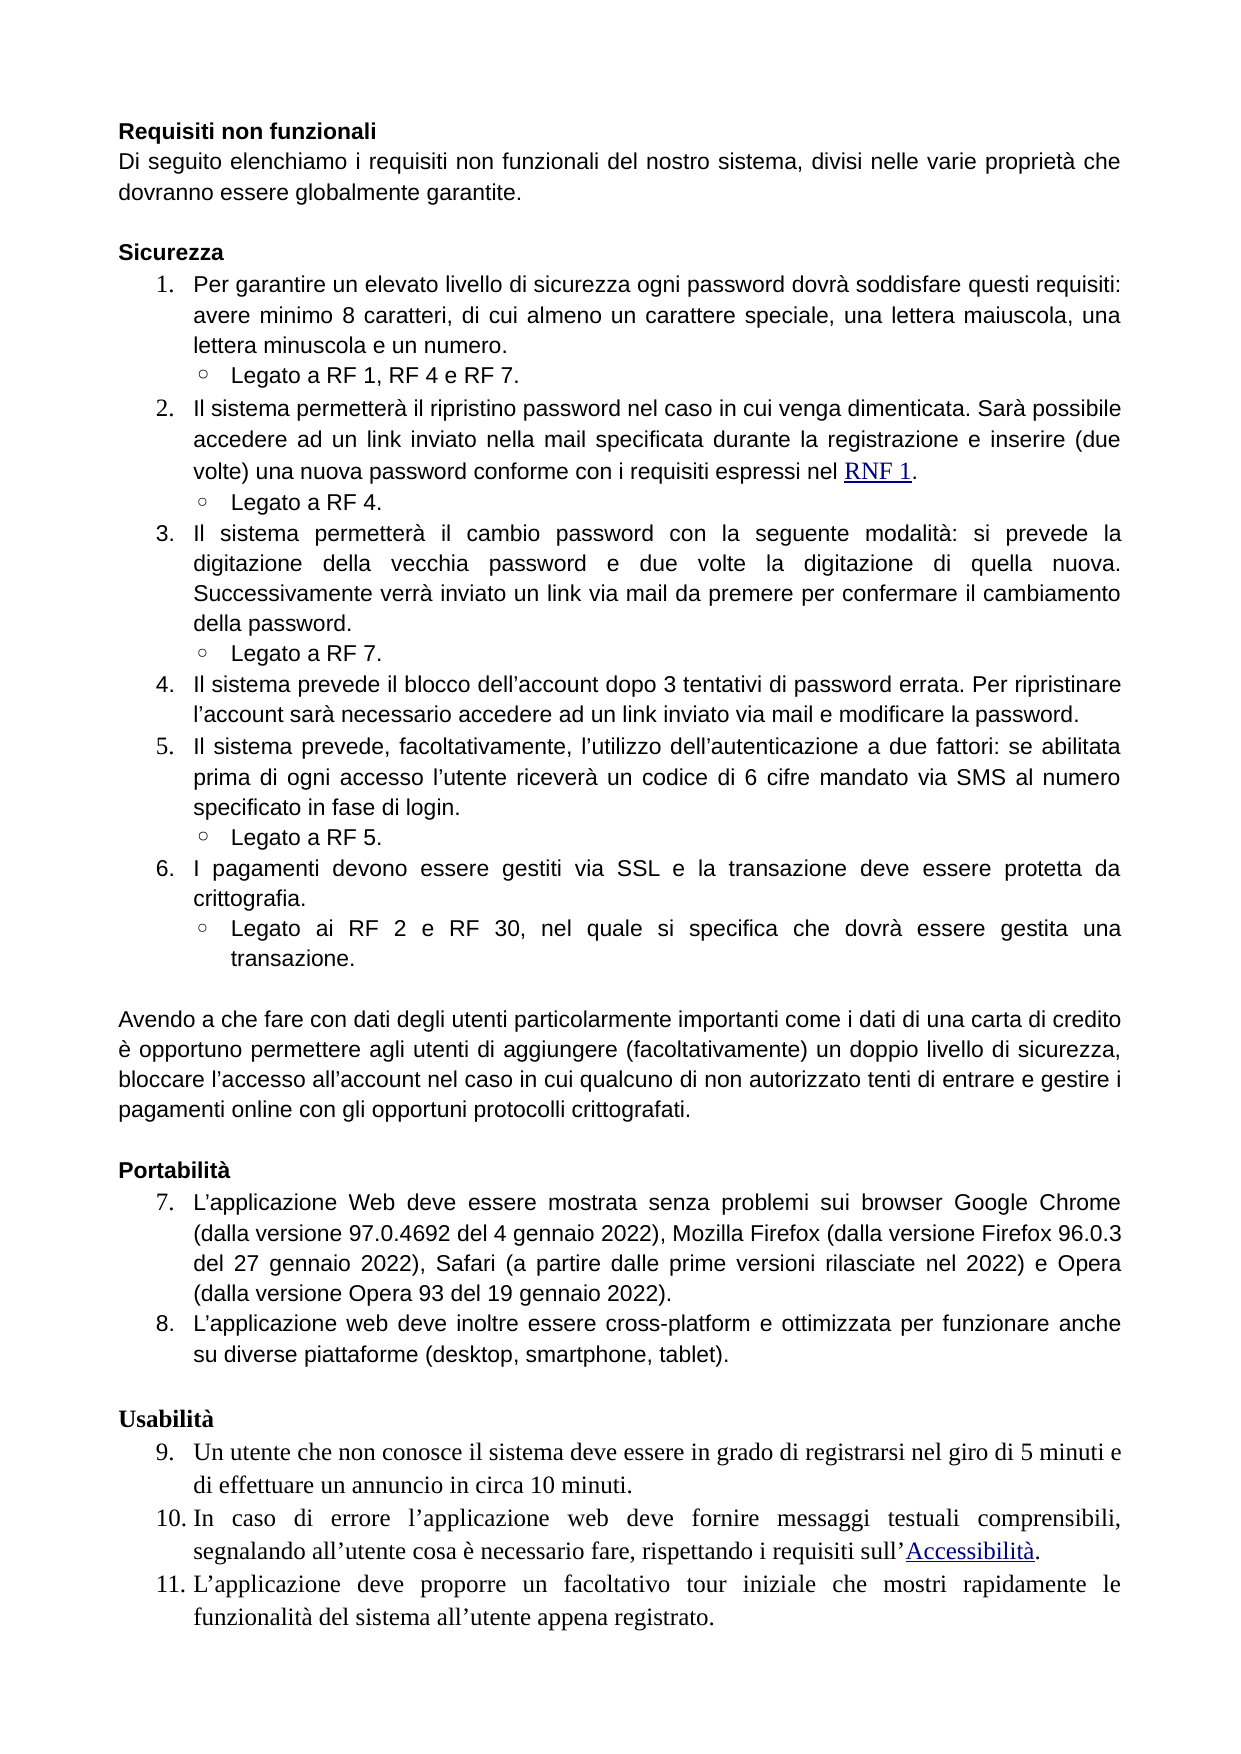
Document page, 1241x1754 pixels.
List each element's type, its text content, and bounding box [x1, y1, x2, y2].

text Usabilità [118, 1404, 1122, 1432]
list In caso di errore l’applicazione web deve fornire messaggi testuali comprensibili, segnalando all’utente cosa è necessario fare, rispettando i requisiti sull’Accessibilità. [156, 1503, 1122, 1564]
text Portabilità [118, 1157, 1122, 1183]
text Requisiti non funzionali [118, 118, 1122, 144]
list L’applicazione Web deve essere mostrata senza problemi sui browser Google Chrome (dalla versione 97.0.4692 del 4 gennaio 2022), Mozilla Firefox (dalla versione Firefox 96.0.3 del 27 gennaio 2022), Safari (a partire dalle prime versioni rilasciate nel 2022) e Opera (dalla versione Opera 93 del 19 gennaio 2022). [156, 1187, 1122, 1306]
list L’applicazione web deve inoltre essere cross-platform e ottimizzata per funzionare anche su diverse piattaforme (desktop, smartphone, tablet). [156, 1310, 1122, 1367]
text Sicurezza [118, 239, 1122, 265]
list Il sistema prevede il blocco dell’account dopo 3 tentativi di password errata. Per ripristinare l’account sarà necessario accedere ad un link inviato via mail e modificare la password. [156, 671, 1122, 727]
list Un utente che non conosce il sistema deve essere in grado di registrarsi nel giro di 5 minuti e di effettuare un annuncio in circa 10 minuti. [156, 1437, 1122, 1498]
list Il sistema prevede, facoltativamente, l’utilizzo dell’autenticazione a due fattori: se abilitata prima di ogni accesso l’utente riceverà un codice di 6 cifre mandato via SMS al numero specificato in fase di login. [156, 731, 1122, 820]
list L’applicazione deve proporre un facoltativo tour iniziale che mostri rapidamente le funzionalità del sistema all’utente appena registrato. [156, 1569, 1122, 1631]
list Legato a RF 1, RF 4 e RF 7. [193, 362, 1122, 389]
list Legato ai RF 2 e RF 30, nel quale si specifica che dovrà essere gestita una transazione. [193, 915, 1122, 972]
list Legato a RF 7. [193, 640, 1122, 667]
text Di seguito elenchiamo i requisiti non funzionali del nostro sistema, divisi nelle varie proprietà che dovranno essere globalmente garantite. [118, 148, 1122, 205]
list I pagamenti devono essere gestiti via SSL e la transazione deve essere protetta da crittografia. [156, 855, 1122, 911]
list Il sistema permetterà il ripristino password nel caso in cui venga dimenticata. Sarà possibile accedere ad un link inviato nella mail specificata durante la registrazione e inserire (due volte) una nuova password conforme con i requisiti espressi nel RNF 1. [156, 393, 1122, 485]
list Legato a RF 4. [193, 489, 1122, 516]
list Legato a RF 5. [193, 824, 1122, 851]
text Avendo a che fare con dati degli utenti particolarmente importanti come i dati di una carta di credito è opportuno permettere agli utenti di aggiungere (facoltativamente) un doppio livello di sicurezza, bloccare l’accesso all’account nel caso in cui qualcuno di non autorizzato tenti di entrare e gestire i pagamenti online con gli opportuni protocolli crittografati. [118, 1006, 1122, 1123]
list Per garantire un elevato livello di sicurezza ogni password dovrà soddisfare questi requisiti: avere minimo 8 caratteri, di cui almeno un carattere speciale, una lettera maiuscola, una lettera minuscola e un numero. [156, 269, 1122, 358]
list Il sistema permetterà il cambio password con la seguente modalità: si prevede la digitazione della vecchia password e due volte la digitazione di quella nuova. Successivamente verrà inviato un link via mail da premere per confermare il cambiamento della password. [156, 519, 1122, 636]
